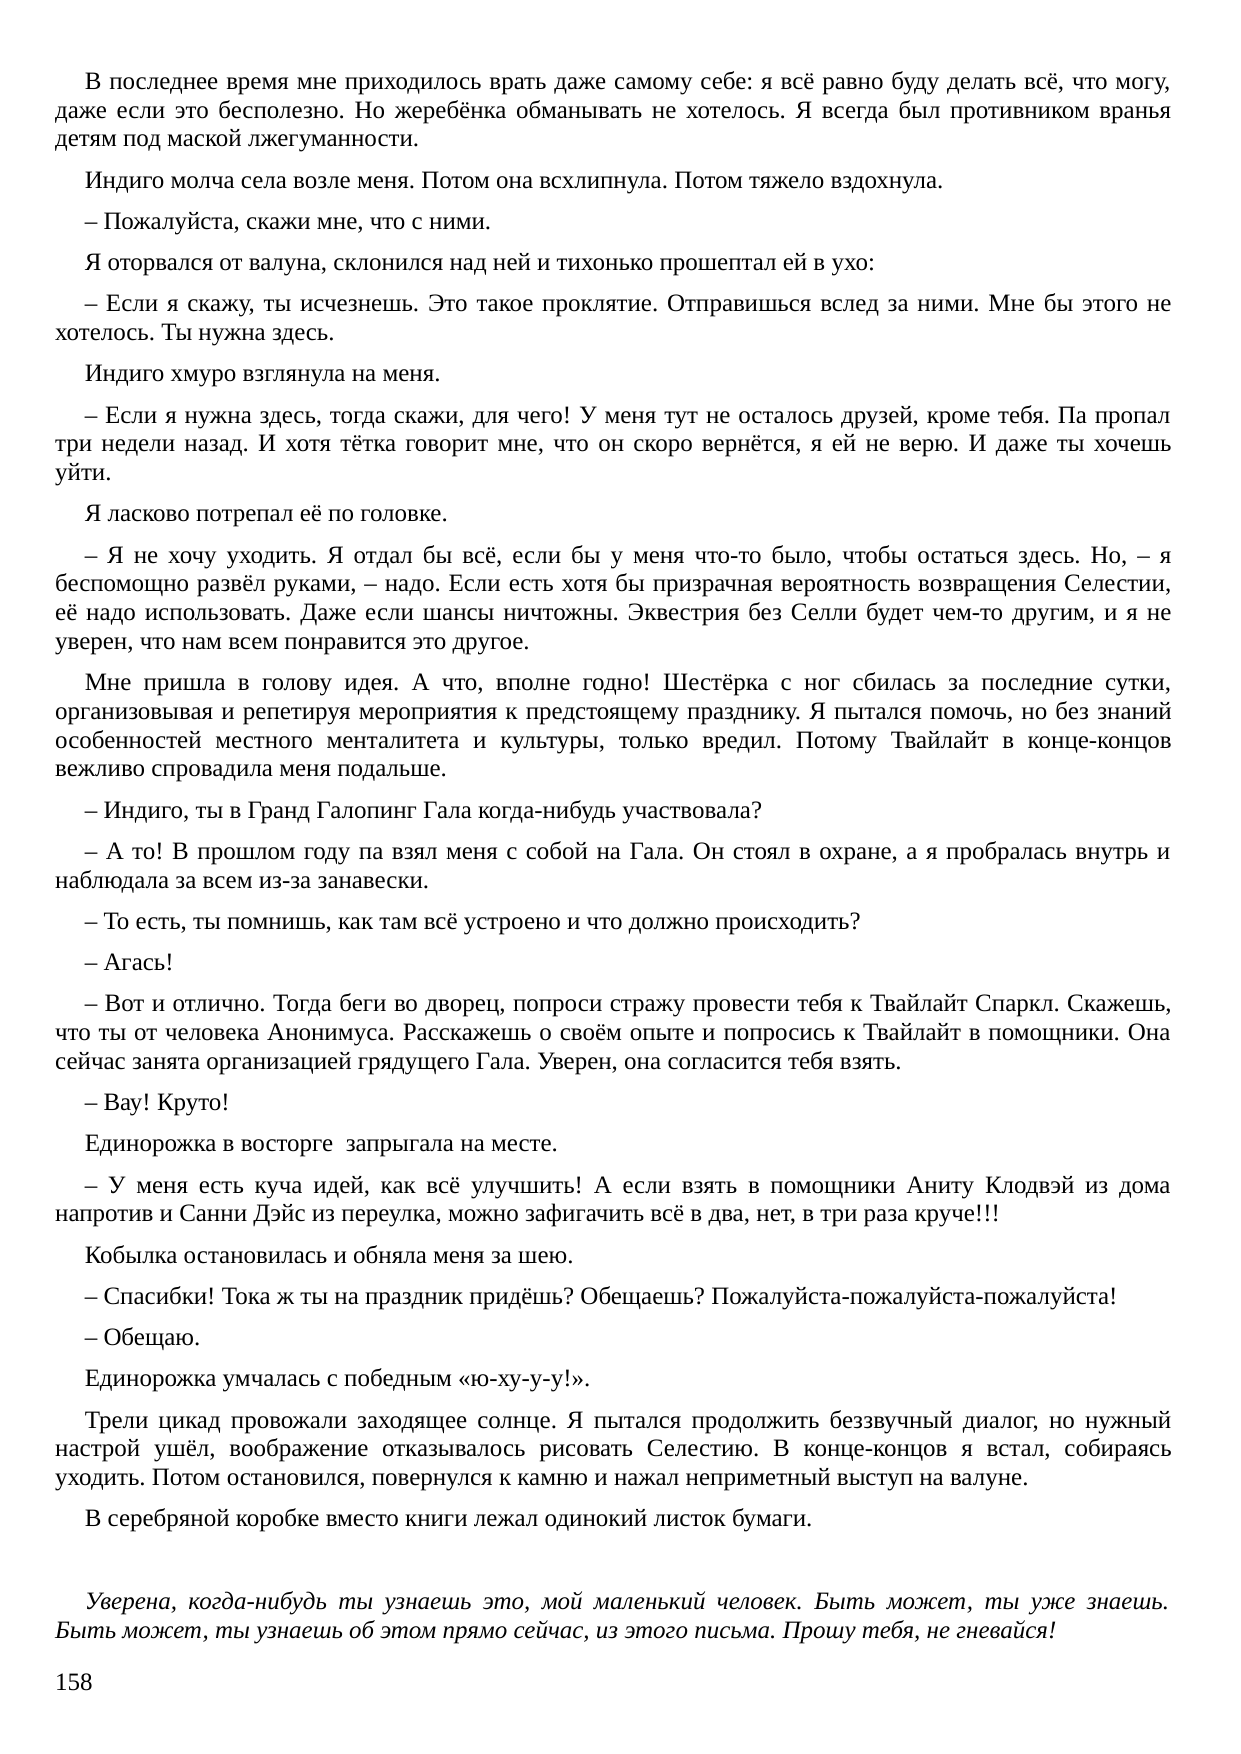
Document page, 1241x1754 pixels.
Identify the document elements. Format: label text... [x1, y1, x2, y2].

text В серебряной коробке вместо книги лежал одинокий листок бумаги. [55, 1503, 1173, 1532]
text Индиго молча села возле меня. Потом она всхлипнула. Потом тяжело вздохнула. [55, 165, 1173, 193]
text Я оторвался от валуна, склонился над ней и тихонько прошептал ей в ухо: [55, 247, 1173, 276]
text Индиго хмуро взглянула на меня. [55, 358, 1173, 387]
text Уверена, когда-нибудь ты узнаешь это, мой маленький человек. Быть может, ты уже знаешь. Быть может, ты узнаешь об этом прямо сейчас, из этого письма. Прошу тебя, не гневайся! [55, 1586, 1173, 1643]
text Мне пришла в голову идея. А что, вполне годно! Шестёрка с ног сбилась за последние сутки, организовывая и репетируя мероприятия к предстоящему празднику. Я пытался помочь, но без знаний особенностей местного менталитета и культуры, только вредил. Потому Твайлайт в конце-концов вежливо спровадила меня подальше. [55, 667, 1173, 782]
text Единорожка умчалась с победным «ю-ху-у-у!». [55, 1363, 1173, 1392]
text – Агась! [55, 947, 1173, 976]
text – А то! В прошлом году па взял меня с собой на Гала. Он стоял в охране, а я пробралась внутрь и наблюдала за всем из-за занавески. [55, 836, 1173, 893]
text – Если я нужна здесь, тогда скажи, для чего! У меня тут не осталось друзей, кроме тебя. Па пропал три недели назад. И хотя тётка говорит мне, что он скоро вернётся, я ей не верю. И даже ты хочешь уйти. [55, 400, 1173, 486]
text В последнее время мне приходилось врать даже самому себе: я всё равно буду делать всё, что могу, даже если это бесполезно. Но жеребёнка обманывать не хотелось. Я всегда был противником вранья детям под маской лжегуманности. [55, 66, 1173, 152]
text – Индиго, ты в Гранд Галопинг Гала когда-нибудь участвовала? [55, 795, 1173, 823]
text Трели цикад провожали заходящее солнце. Я пытался продолжить беззвучный диалог, но нужный настрой ушёл, воображение отказывалось рисовать Селестию. В конце-концов я встал, собираясь уходить. Потом остановился, повернулся к камню и нажал неприметный выступ на валуне. [55, 1405, 1173, 1491]
text – Пожалуйста, скажи мне, что с ними. [55, 206, 1173, 235]
text – Вот и отлично. Тогда беги во дворец, попроси стражу провести тебя к Твайлайт Спаркл. Скажешь, что ты от человека Анонимуса. Расскажешь о своём опыте и попросись к Твайлайт в помощники. Она сейчас занята организацией грядущего Гала. Уверен, она согласится тебя взять. [55, 988, 1173, 1075]
text – Спасибки! Тока ж ты на праздник придёшь? Обещаешь? Пожалуйста-пожалуйста-пожалуйста! [55, 1281, 1173, 1310]
text Единорожка в восторге запрыгала на месте. [55, 1128, 1173, 1157]
text – У меня есть куча идей, как всё улучшить! А если взять в помощники Аниту Клодвэй из дома напротив и Санни Дэйс из переулка, можно зафигачить всё в два, нет, в три раза круче!!! [55, 1170, 1173, 1227]
text – Я не хочу уходить. Я отдал бы всё, если бы у меня что-то было, чтобы остаться здесь. Но, – я беспомощно развёл руками, – надо. Если есть хотя бы призрачная вероятность возвращения Селестии, её надо использовать. Даже если шансы ничтожны. Эквестрия без Селли будет чем-то другим, и я не уверен, что нам всем понравится это другое. [55, 540, 1173, 655]
text Кобылка остановилась и обняла меня за шею. [55, 1240, 1173, 1268]
text – Если я скажу, ты исчезнешь. Это такое проклятие. Отправишься вслед за ними. Мне бы этого не хотелось. Ты нужна здесь. [55, 288, 1173, 346]
text – Вау! Круто! [55, 1087, 1173, 1116]
text – То есть, ты помнишь, как там всё устроено и что должно происходить? [55, 906, 1173, 935]
text – Обещаю. [55, 1322, 1173, 1351]
text Я ласково потрепал её по головке. [55, 498, 1173, 527]
